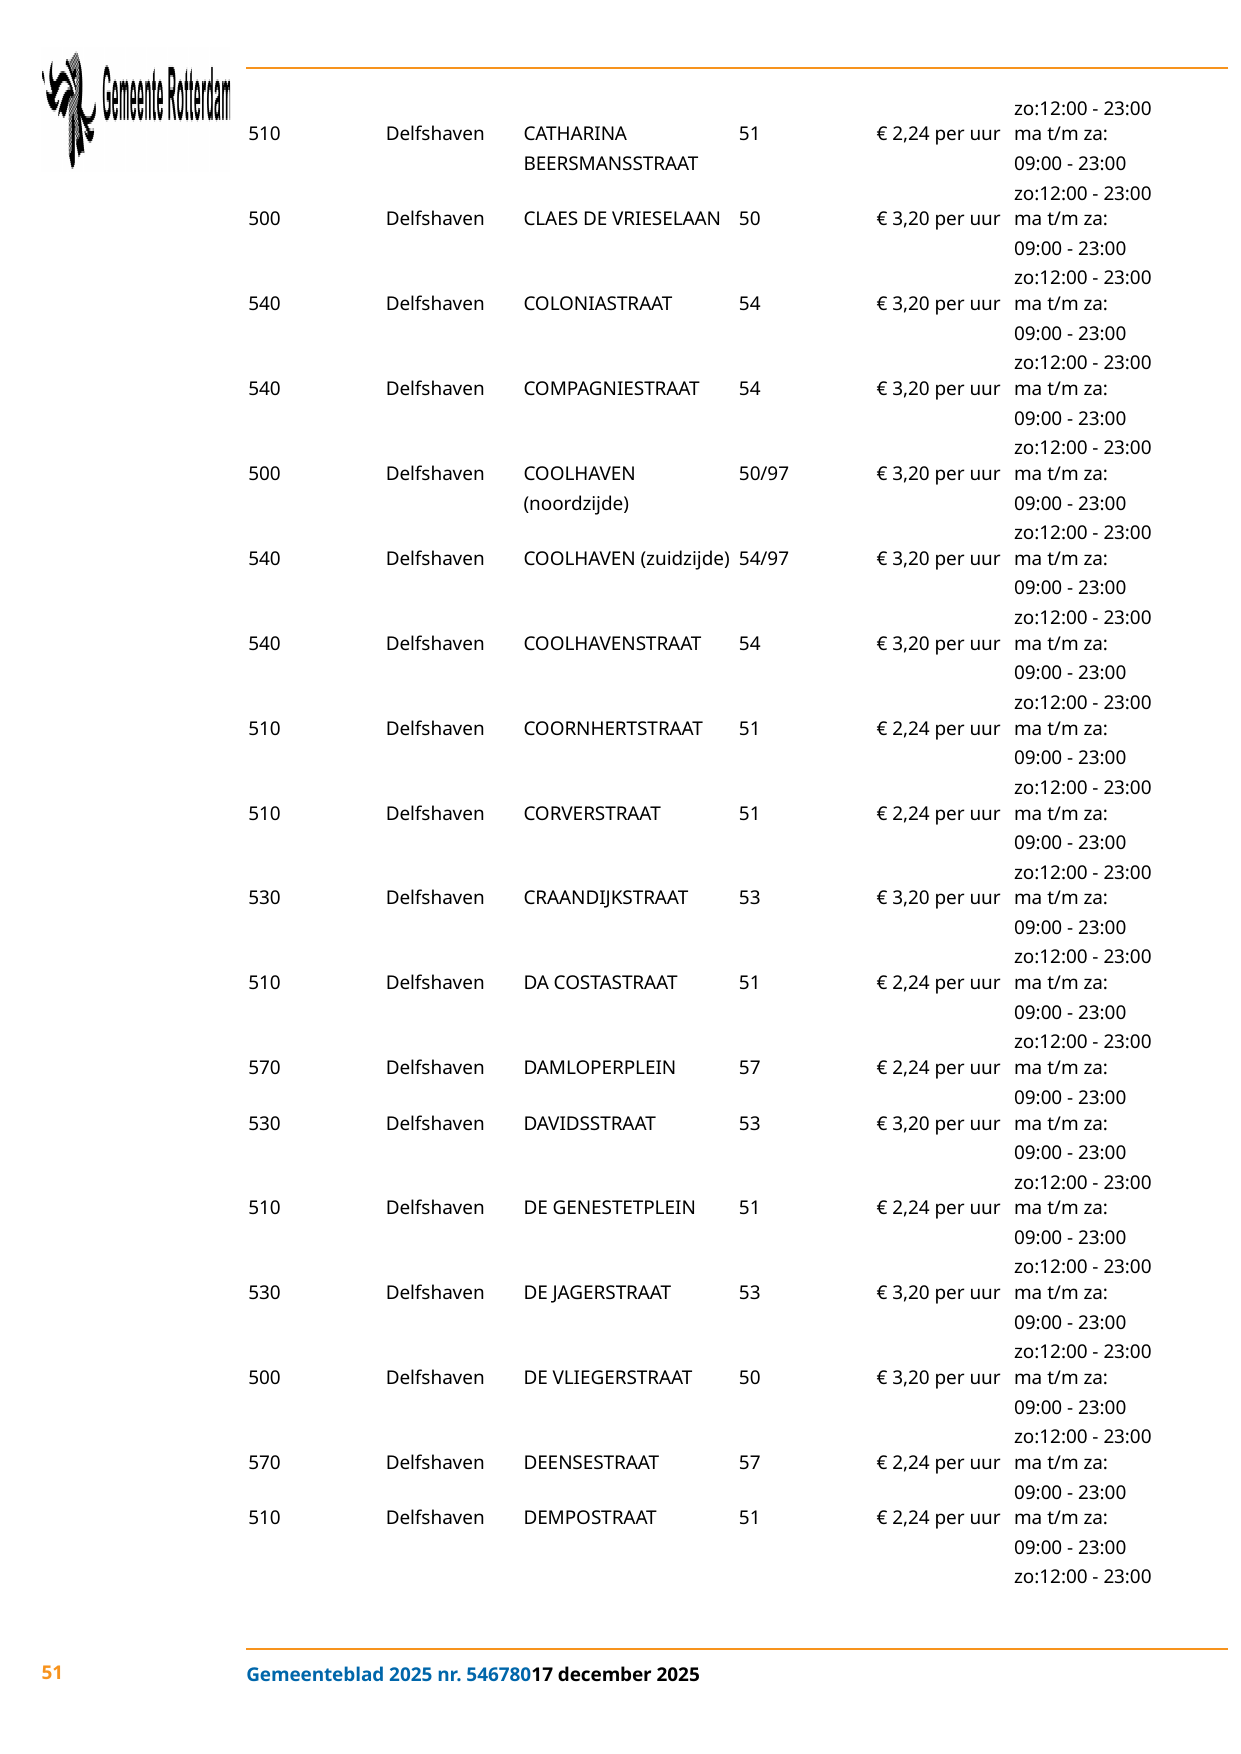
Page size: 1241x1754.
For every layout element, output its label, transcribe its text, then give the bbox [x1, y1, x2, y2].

table_cell Delfshaven [386, 121, 523, 205]
table_cell € 3,20 per uur [876, 885, 1014, 969]
table_cell Delfshaven [386, 1195, 523, 1279]
table_cell € 2,24 per uur [876, 715, 1014, 800]
table_cell [523, 95, 739, 121]
table_cell € 3,20 per uur [876, 460, 1014, 545]
table_cell COOLHAVENSTRAAT [523, 630, 739, 715]
table_cell 540 [248, 375, 386, 460]
table_cell ma t/m za: 09:00 - 23:00 zo:12:00 - 23:00 [1014, 1110, 1152, 1194]
table_cell ma t/m za: 09:00 - 23:00 [1014, 1449, 1152, 1504]
table_cell Delfshaven [386, 460, 523, 545]
table_cell 51 [739, 715, 876, 800]
table_cell ma t/m za: 09:00 - 23:00 zo:12:00 - 23:00 [1014, 715, 1152, 800]
table_cell € 3,20 per uur [876, 205, 1014, 290]
table_cell [386, 95, 523, 121]
table_cell € 3,20 per uur [876, 1280, 1014, 1364]
table_cell COOLHAVEN (zuidzijde) [523, 545, 739, 630]
table_cell 510 [248, 121, 386, 205]
table_cell 570 [248, 1449, 386, 1504]
table_cell 50 [739, 205, 876, 290]
table_cell € 2,24 per uur [876, 1054, 1014, 1110]
table_cell Delfshaven [386, 800, 523, 884]
table_cell ma t/m za: 09:00 - 23:00 zo:12:00 - 23:00 [1014, 545, 1152, 630]
table_cell 57 [739, 1449, 876, 1504]
table_cell ma t/m za: 09:00 - 23:00 zo:12:00 - 23:00 [1014, 205, 1152, 290]
table_cell 51 [739, 970, 876, 1054]
table_cell DE VLIEGERSTRAAT [523, 1364, 739, 1449]
table_cell 510 [248, 800, 386, 884]
table_cell ma t/m za: 09:00 - 23:00 zo:12:00 - 23:00 [1014, 885, 1152, 969]
table_cell DA COSTASTRAAT [523, 970, 739, 1054]
table_cell [739, 95, 876, 121]
table_cell 500 [248, 460, 386, 545]
table_cell COORNHERTSTRAAT [523, 715, 739, 800]
table_cell 53 [739, 1280, 876, 1364]
table_cell Delfshaven [386, 290, 523, 375]
table_cell 510 [248, 970, 386, 1054]
table_cell DE JAGERSTRAAT [523, 1280, 739, 1364]
table_cell DAVIDSSTRAAT [523, 1110, 739, 1194]
table_cell 51 [739, 1505, 876, 1589]
table_cell 50 [739, 1364, 876, 1449]
table_cell Delfshaven [386, 1054, 523, 1110]
table_cell 510 [248, 1505, 386, 1589]
table_cell € 2,24 per uur [876, 800, 1014, 884]
table_cell ma t/m za: 09:00 - 23:00 zo:12:00 - 23:00 [1014, 1280, 1152, 1364]
table_cell ma t/m za: 09:00 - 23:00 zo:12:00 - 23:00 [1014, 800, 1152, 884]
table_cell 510 [248, 715, 386, 800]
table_cell [248, 95, 386, 121]
table_cell € 2,24 per uur [876, 1195, 1014, 1279]
table_cell Delfshaven [386, 375, 523, 460]
table_cell 540 [248, 290, 386, 375]
table_cell € 3,20 per uur [876, 1364, 1014, 1449]
table_cell 50/97 [739, 460, 876, 545]
table_cell Delfshaven [386, 1449, 523, 1504]
picture [41, 47, 231, 172]
table_cell 54/97 [739, 545, 876, 630]
table_cell ma t/m za: 09:00 - 23:00 zo:12:00 - 23:00 [1014, 1195, 1152, 1279]
table_cell COMPAGNIESTRAAT [523, 375, 739, 460]
table_cell € 3,20 per uur [876, 290, 1014, 375]
table_cell Delfshaven [386, 1110, 523, 1194]
table_cell 540 [248, 630, 386, 715]
table_cell ma t/m za: 09:00 - 23:00 [1014, 1054, 1152, 1110]
table_cell CLAES DE VRIESELAAN [523, 205, 739, 290]
table_cell ma t/m za: 09:00 - 23:00 zo:12:00 - 23:00 [1014, 375, 1152, 460]
table_cell 570 [248, 1054, 386, 1110]
table_cell COLONIASTRAAT [523, 290, 739, 375]
table_cell ma t/m za: 09:00 - 23:00 zo:12:00 - 23:00 [1014, 290, 1152, 375]
table_cell € 3,20 per uur [876, 375, 1014, 460]
table_cell € 2,24 per uur [876, 1449, 1014, 1504]
table_cell Delfshaven [386, 205, 523, 290]
table_cell 500 [248, 205, 386, 290]
table_cell CATHARINA BEERSMANSSTRAAT [523, 121, 739, 205]
table_cell DEENSESTRAAT [523, 1449, 739, 1504]
table_cell Delfshaven [386, 545, 523, 630]
table_cell Delfshaven [386, 885, 523, 969]
table_cell CRAANDIJKSTRAAT [523, 885, 739, 969]
table_cell 54 [739, 630, 876, 715]
table_cell 57 [739, 1054, 876, 1110]
table_cell € 3,20 per uur [876, 1110, 1014, 1194]
table_cell zo:12:00 - 23:00 [1014, 95, 1152, 121]
table_cell 510 [248, 1195, 386, 1279]
table_cell CORVERSTRAAT [523, 800, 739, 884]
table_cell DEMPOSTRAAT [523, 1505, 739, 1589]
table_cell € 2,24 per uur [876, 1505, 1014, 1589]
table_cell Delfshaven [386, 1505, 523, 1589]
table_cell COOLHAVEN (noordzijde) [523, 460, 739, 545]
table_cell 54 [739, 375, 876, 460]
table_cell 530 [248, 1280, 386, 1364]
table_cell € 3,20 per uur [876, 545, 1014, 630]
table_cell Delfshaven [386, 1364, 523, 1449]
table_cell € 2,24 per uur [876, 970, 1014, 1054]
table_cell € 3,20 per uur [876, 630, 1014, 715]
table_cell DE GENESTETPLEIN [523, 1195, 739, 1279]
table_cell ma t/m za: 09:00 - 23:00 zo:12:00 - 23:00 [1014, 1364, 1152, 1449]
table_cell [876, 95, 1014, 121]
table_cell Delfshaven [386, 970, 523, 1054]
table_cell 53 [739, 1110, 876, 1194]
table_cell 51 [739, 1195, 876, 1279]
table_cell Delfshaven [386, 630, 523, 715]
table_cell € 2,24 per uur [876, 121, 1014, 205]
table_cell 540 [248, 545, 386, 630]
table_cell 530 [248, 1110, 386, 1194]
table_cell DAMLOPERPLEIN [523, 1054, 739, 1110]
table_cell Delfshaven [386, 1280, 523, 1364]
table_cell ma t/m za: 09:00 - 23:00 zo:12:00 - 23:00 [1014, 460, 1152, 545]
table_cell 530 [248, 885, 386, 969]
table_cell 51 [739, 800, 876, 884]
table_cell Delfshaven [386, 715, 523, 800]
table_cell ma t/m za: 09:00 - 23:00 zo:12:00 - 23:00 [1014, 121, 1152, 205]
table_cell 53 [739, 885, 876, 969]
table_cell ma t/m za: 09:00 - 23:00 zo:12:00 - 23:00 [1014, 630, 1152, 715]
table_cell 54 [739, 290, 876, 375]
table_cell 51 [739, 121, 876, 205]
table_cell 500 [248, 1364, 386, 1449]
table_cell ma t/m za: 09:00 - 23:00 zo:12:00 - 23:00 [1014, 1505, 1152, 1589]
table_cell ma t/m za: 09:00 - 23:00 zo:12:00 - 23:00 [1014, 970, 1152, 1054]
